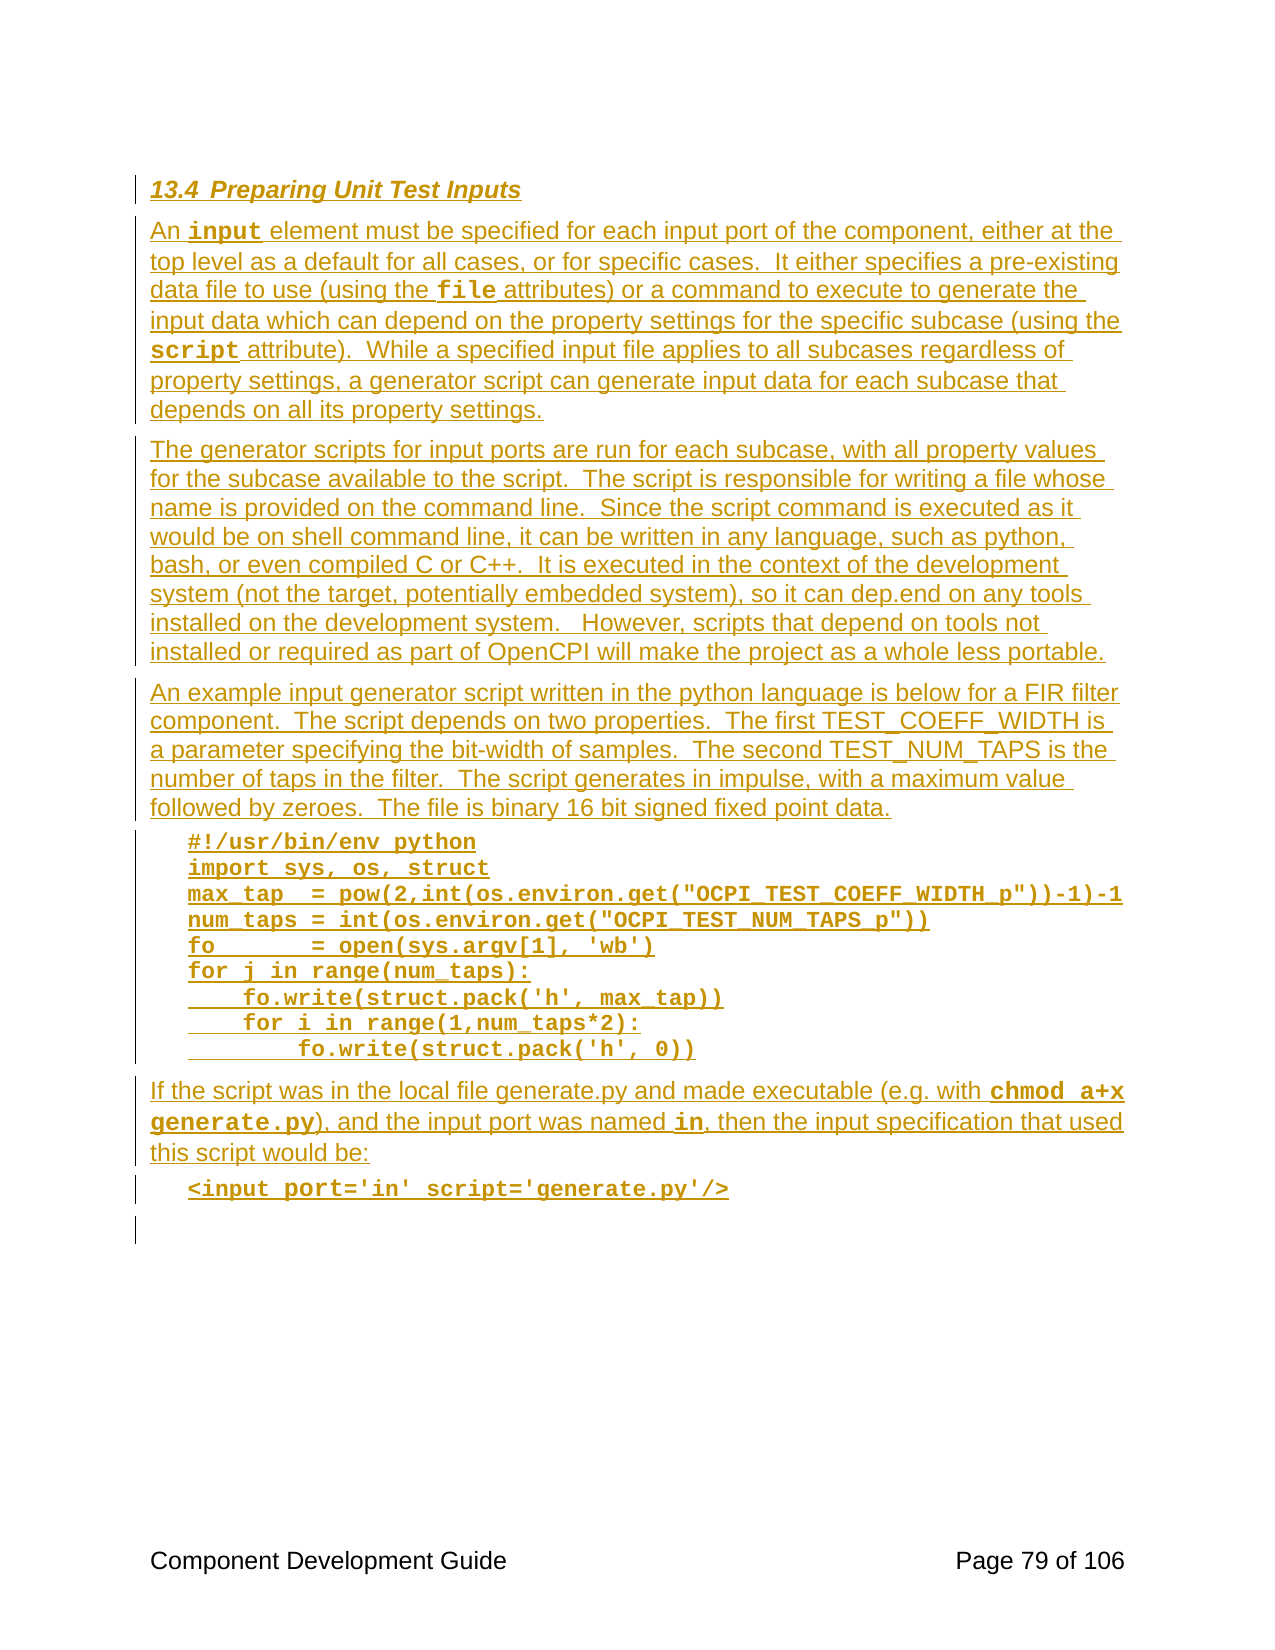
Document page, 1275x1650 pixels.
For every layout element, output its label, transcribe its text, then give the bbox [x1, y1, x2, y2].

text The generator scripts for input ports are run for each subcase, with all property values for the subcase available to the script. The script is responsible for writing a file whose name is provided on the command line. Since the script command is executed as it would be on shell command line, it can be written in any language, such as python, bash, or even compiled C or C++. It is executed in the context of the development system (not the target, potentially embedded system), so it can dep.end on any tools installed on the development system. However, scripts that depend on tools not installed or required as part of OpenCPI will make the project as a whole less portable. [150, 436, 1125, 666]
text <input port='in' script='generate.py'/> [187, 1175, 1125, 1203]
text If the script was in the local file generate.py and made executable (e.g. with chmod a+x [150, 1076, 1125, 1101]
text generate.py), and the input port was named in, then the input specification that used this script would be: [150, 1102, 1125, 1166]
text An example input generator script written in the python language is below for a FIR filter component. The script depends on two properties. The first TEST_COEFF_WIDTH is a parameter specifying the bit-width of samples. The second TEST_NUM_TAPS is the number of taps in the filter. The script generates in impulse, with a maximum value followed by zeroes. The file is binary 16 bit signed fixed point data. [150, 677, 1125, 821]
text #!/usr/bin/env python import sys, os, struct max_tap = pow(2,int(os.environ.get("OCPI_TEST_COEFF_WIDTH_p"))-1)-1 num_taps = int(os.environ.get("OCPI_TEST_NUM_TAPS_p")) fo = open(sys.argv[1], 'wb') for j in range(num_taps): fo.write(struct.pack('h', max_tap)) for i in range(1,num_taps*2): fo.write(struct.pack('h', 0)) [187, 830, 1125, 1064]
text An input element must be specified for each input port of the component, either at the top level as a default for all cases, or for specific cases. It either specifies a pre-existing data file to use (using the file attributes) or a command to execute to generate the input data which can depend on the property settings for the specific subcase (using the script attribute). While a specified input file applies to all subcases regardless of property settings, a generator script can generate input data for each subcase that depends on all its property settings. [150, 216, 1125, 423]
subtitle Preparing Unit Test Inputs [150, 175, 1125, 204]
